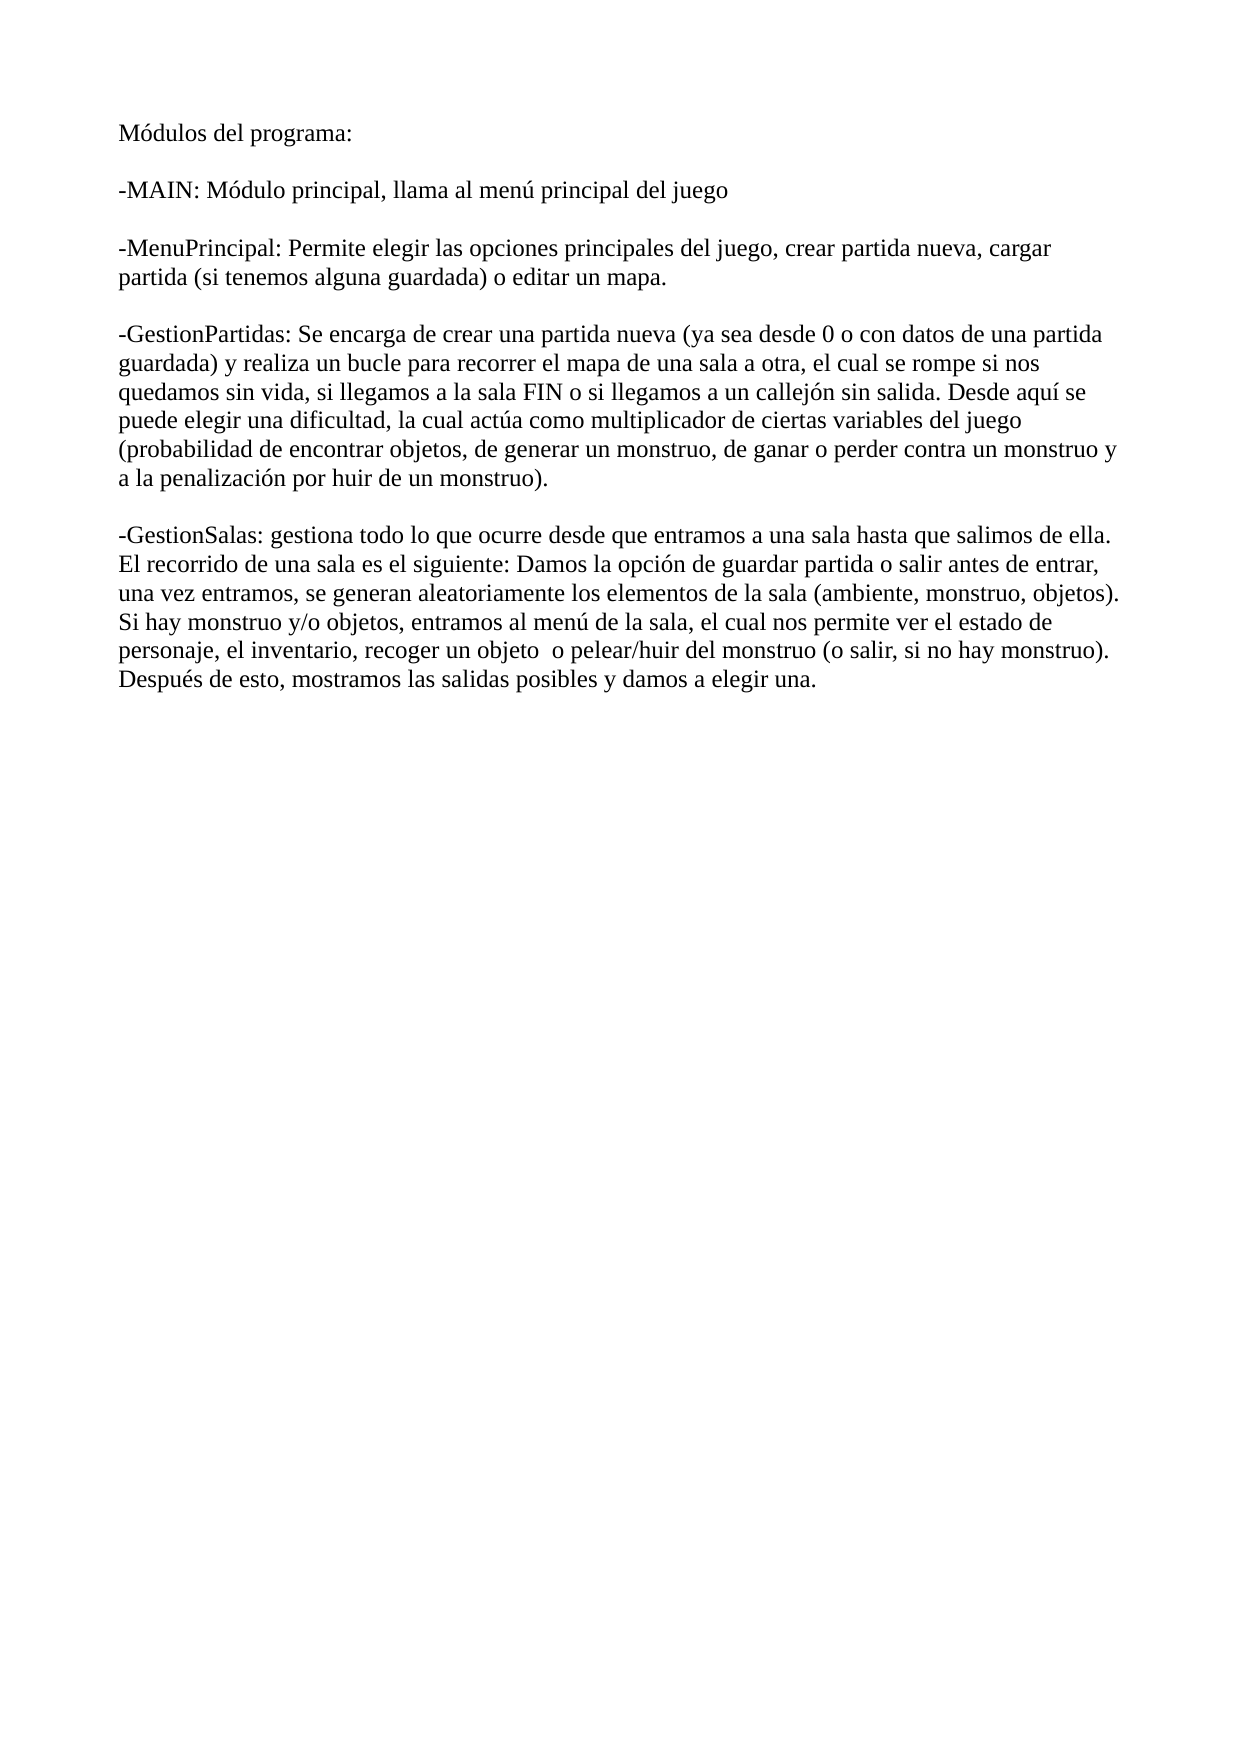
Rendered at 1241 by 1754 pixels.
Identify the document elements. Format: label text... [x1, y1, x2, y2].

text Módulos del programa: [118, 118, 1122, 147]
text -MAIN: Módulo principal, llama al menú principal del juego [118, 176, 1122, 204]
text -MenuPrincipal: Permite elegir las opciones principales del juego, crear partida nueva, cargar partida (si tenemos alguna guardada) o editar un mapa. [118, 233, 1122, 291]
text -GestionPartidas: Se encarga de crear una partida nueva (ya sea desde 0 o con datos de una partida guardada) y realiza un bucle para recorrer el mapa de una sala a otra, el cual se rompe si nos quedamos sin vida, si llegamos a la sala FIN o si llegamos a un callejón sin salida. Desde aquí se puede elegir una dificultad, la cual actúa como multiplicador de ciertas variables del juego (probabilidad de encontrar objetos, de generar un monstruo, de ganar o perder contra un monstruo y a la penalización por huir de un monstruo). [118, 319, 1122, 492]
text -GestionSalas: gestiona todo lo que ocurre desde que entramos a una sala hasta que salimos de ella. El recorrido de una sala es el siguiente: Damos la opción de guardar partida o salir antes de entrar, una vez entramos, se generan aleatoriamente los elementos de la sala (ambiente, monstruo, objetos). Si hay monstruo y/o objetos, entramos al menú de la sala, el cual nos permite ver el estado de personaje, el inventario, recoger un objeto o pelear/huir del monstruo (o salir, si no hay monstruo). Después de esto, mostramos las salidas posibles y damos a elegir una. [118, 521, 1122, 693]
